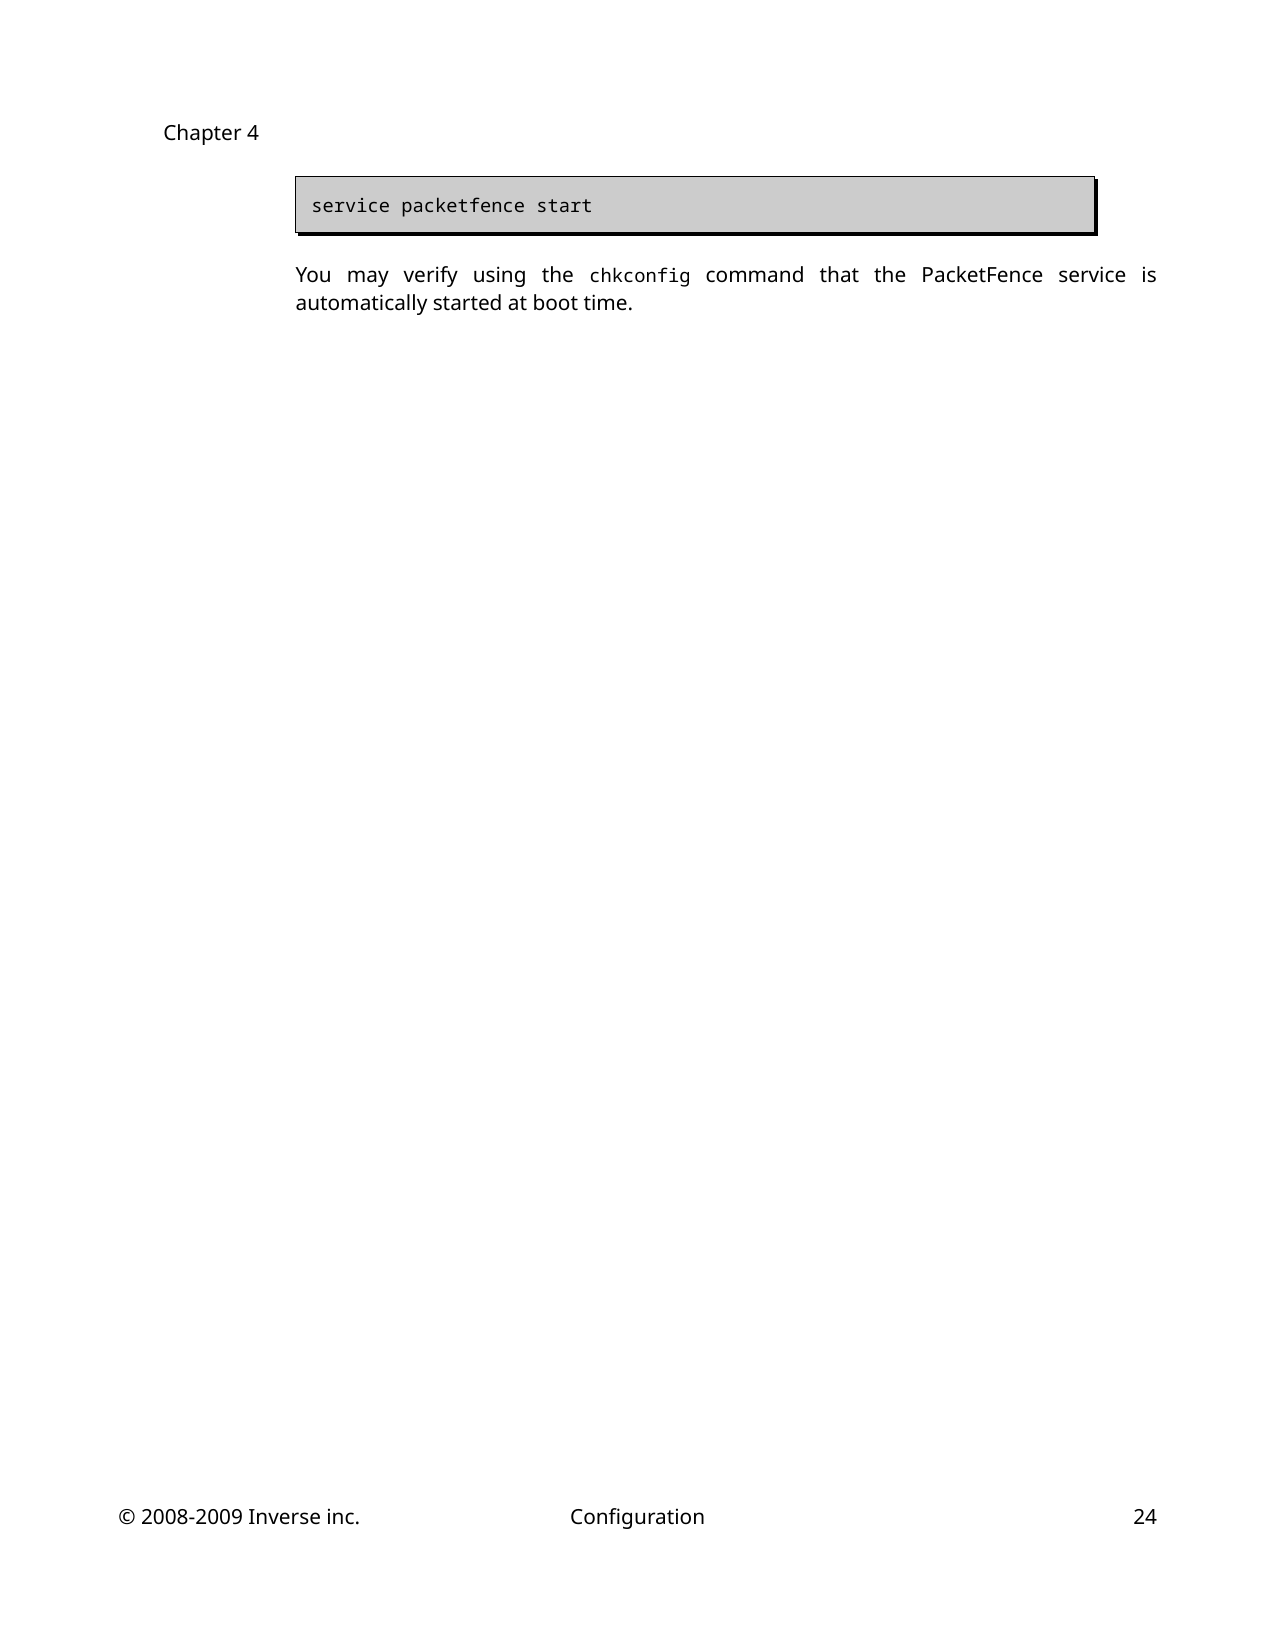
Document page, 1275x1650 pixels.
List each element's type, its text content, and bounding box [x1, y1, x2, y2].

text You may verify using the chkconfig command that the PacketFence service is automatically started at boot time. [295, 260, 1157, 317]
text service packetfence start [296, 177, 1094, 232]
